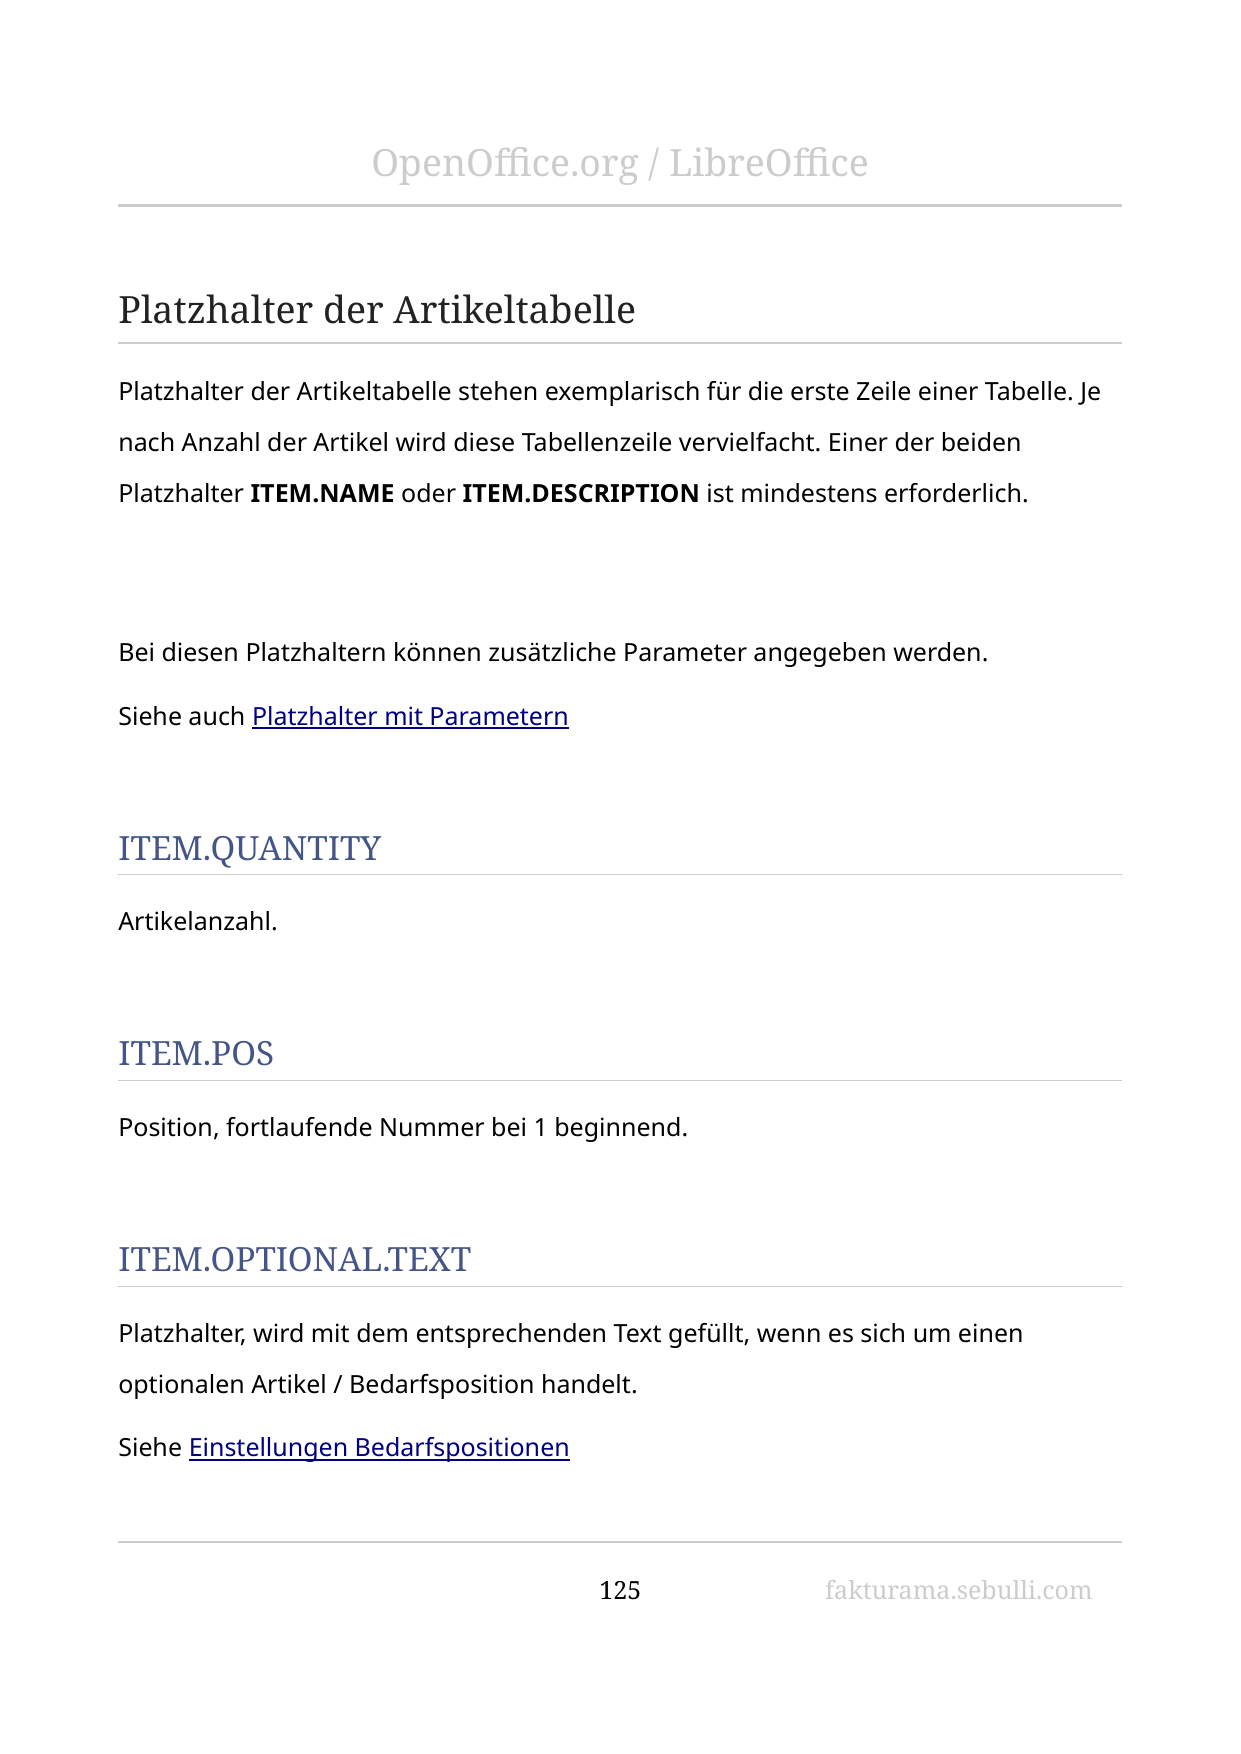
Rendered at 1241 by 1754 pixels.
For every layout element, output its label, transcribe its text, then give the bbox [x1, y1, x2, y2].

text Siehe Einstellungen Bedarfspositionen [118, 1430, 1122, 1464]
text Position, fortlaufende Nummer bei 1 beginnend. [118, 1110, 1122, 1144]
text Platzhalter der Artikeltabelle stehen exemplarisch für die erste Zeile einer Tabelle. Je nach Anzahl der Artikel wird diese Tabellenzeile vervielfacht. Einer der beiden Platzhalter ITEM.NAME oder ITEM.DESCRIPTION ist mindestens erforderlich. [118, 373, 1122, 509]
text Artikelanzahl. [118, 904, 1122, 938]
subtitle ITEM.POS [118, 1030, 1122, 1080]
text Platzhalter, wird mit dem entsprechenden Text gefüllt, wenn es sich um einen optionalen Artikel / Bedarfsposition handelt. [118, 1316, 1122, 1401]
subtitle Platzhalter der Artikeltabelle [118, 283, 1122, 342]
subtitle ITEM.OPTIONAL.TEXT [118, 1236, 1122, 1286]
text Siehe auch Platzhalter mit Parametern [118, 698, 1122, 732]
text Bei diesen Platzhaltern können zusätzliche Parameter angegeben werden. [118, 635, 1122, 669]
subtitle ITEM.QUANTITY [118, 824, 1122, 874]
